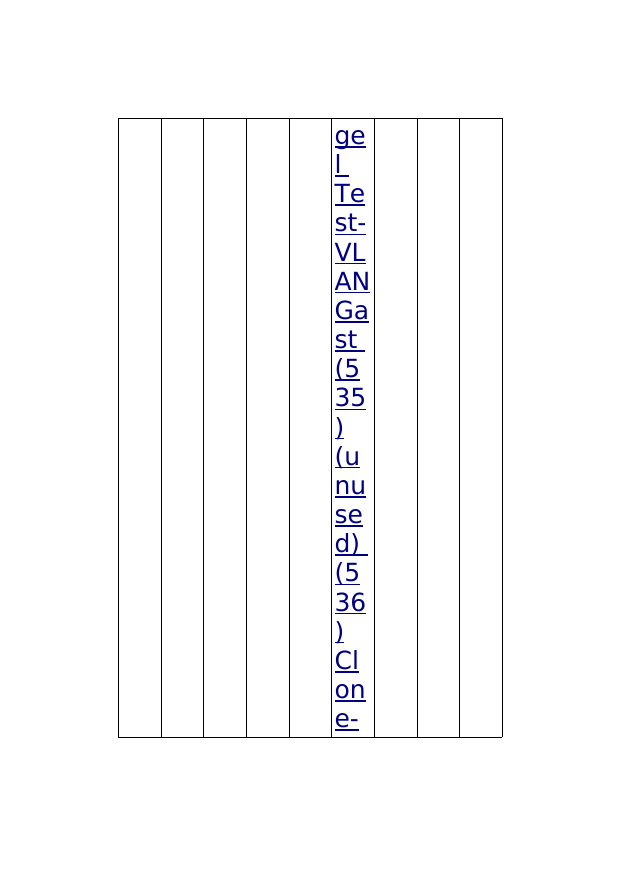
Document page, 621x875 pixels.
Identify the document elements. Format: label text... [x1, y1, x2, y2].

table_cell [290, 119, 331, 737]
table_cell [247, 119, 289, 737]
table_cell [375, 119, 417, 737]
table_cell [204, 119, 246, 737]
table_cell gel Test-VLAN Gast (535) (unused) (536) Clone- [332, 119, 374, 737]
table_cell [460, 119, 502, 737]
table_cell [162, 119, 203, 737]
table_cell [119, 119, 161, 737]
table_cell [418, 119, 459, 737]
